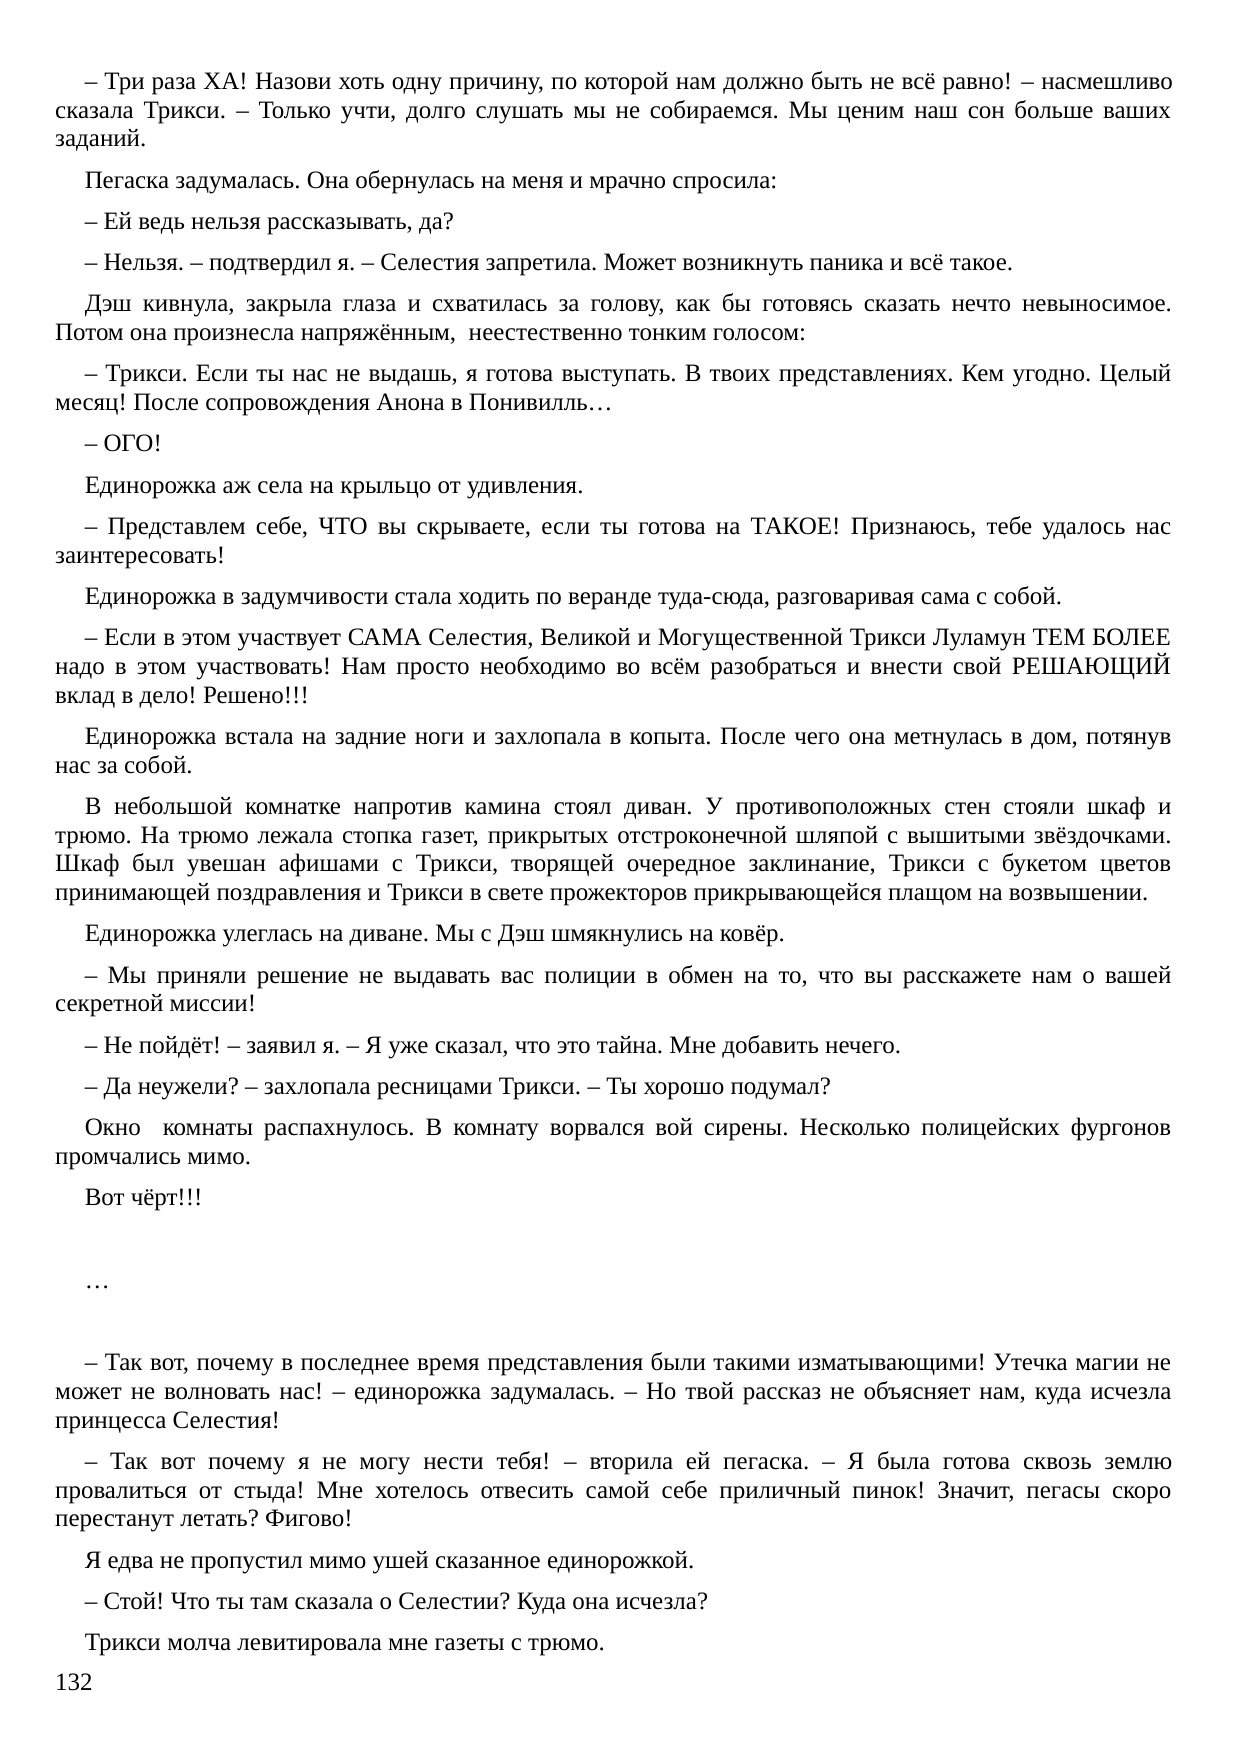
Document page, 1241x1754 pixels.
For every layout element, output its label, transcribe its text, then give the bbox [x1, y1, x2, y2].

text – Мы приняли решение не выдавать вас полиции в обмен на то, что вы расскажете нам о вашей секретной миссии! [55, 960, 1173, 1017]
text – Так вот почему я не могу нести тебя! – вторила ей пегаска. – Я была готова сквозь землю провалиться от стыда! Мне хотелось отвесить самой себе приличный пинок! Значит, пегасы скоро перестанут летать? Фигово! [55, 1446, 1173, 1532]
text – ОГО! [55, 428, 1173, 457]
text … [55, 1265, 1173, 1293]
text Единорожка в задумчивости стала ходить по веранде туда-сюда, разговаривая сама с собой. [55, 581, 1173, 610]
text Вот чёрт!!! [55, 1182, 1173, 1211]
text – Три раза ХА! Назови хоть одну причину, по которой нам должно быть не всё равно! – насмешливо сказала Трикси. – Только учти, долго слушать мы не собираемся. Мы ценим наш сон больше ваших заданий. [55, 66, 1173, 152]
text – Да неужели? – захлопала ресницами Трикси. – Ты хорошо подумал? [55, 1071, 1173, 1100]
text Трикси молча левитировала мне газеты с трюмо. [55, 1627, 1173, 1656]
text – Так вот, почему в последнее время представления были такими изматывающими! Утечка магии не может не волновать нас! – единорожка задумалась. – Но твой рассказ не объясняет нам, куда исчезла принцесса Селестия! [55, 1347, 1173, 1433]
text – Ей ведь нельзя рассказывать, да? [55, 206, 1173, 235]
text Единорожка встала на задние ноги и захлопала в копыта. После чего она метнулась в дом, потянув нас за собой. [55, 721, 1173, 778]
text – Трикси. Если ты нас не выдашь, я готова выступать. В твоих представлениях. Кем угодно. Целый месяц! После сопровождения Анона в Понивилль… [55, 358, 1173, 416]
text Пегаска задумалась. Она обернулась на меня и мрачно спросила: [55, 165, 1173, 193]
text – Стой! Что ты там сказала о Селестии? Куда она исчезла? [55, 1586, 1173, 1615]
text Дэш кивнула, закрыла глаза и схватилась за голову, как бы готовясь сказать нечто невыносимое. Потом она произнесла напряжённым, неестественно тонким голосом: [55, 288, 1173, 346]
text В небольшой комнатке напротив камина стоял диван. У противоположных стен стояли шкаф и трюмо. На трюмо лежала стопка газет, прикрытых отстроконечной шляпой с вышитыми звёздочками. Шкаф был увешан афишами с Трикси, творящей очередное заклинание, Трикси с букетом цветов принимающей поздравления и Трикси в свете прожекторов прикрывающейся плащом на возвышении. [55, 791, 1173, 906]
text – Представлем себе, ЧТО вы скрываете, если ты готова на ТАКОЕ! Признаюсь, тебе удалось нас заинтересовать! [55, 511, 1173, 568]
text Единорожка улеглась на диване. Мы с Дэш шмякнулись на ковёр. [55, 918, 1173, 947]
text – Если в этом участвует САМА Селестия, Великой и Могущественной Трикси Луламун ТЕМ БОЛЕЕ надо в этом участвовать! Нам просто необходимо во всём разобраться и внести свой РЕШАЮЩИЙ вклад в дело! Решено!!! [55, 622, 1173, 708]
text Единорожка аж села на крыльцо от удивления. [55, 470, 1173, 498]
text Окно комнаты распахнулось. В комнату ворвался вой сирены. Несколько полицейских фургонов промчались мимо. [55, 1112, 1173, 1170]
text Я едва не пропустил мимо ушей сказанное единорожкой. [55, 1545, 1173, 1573]
text – Не пойдёт! – заявил я. – Я уже сказал, что это тайна. Мне добавить нечего. [55, 1030, 1173, 1058]
text – Нельзя. – подтвердил я. – Селестия запретила. Может возникнуть паника и всё такое. [55, 247, 1173, 276]
